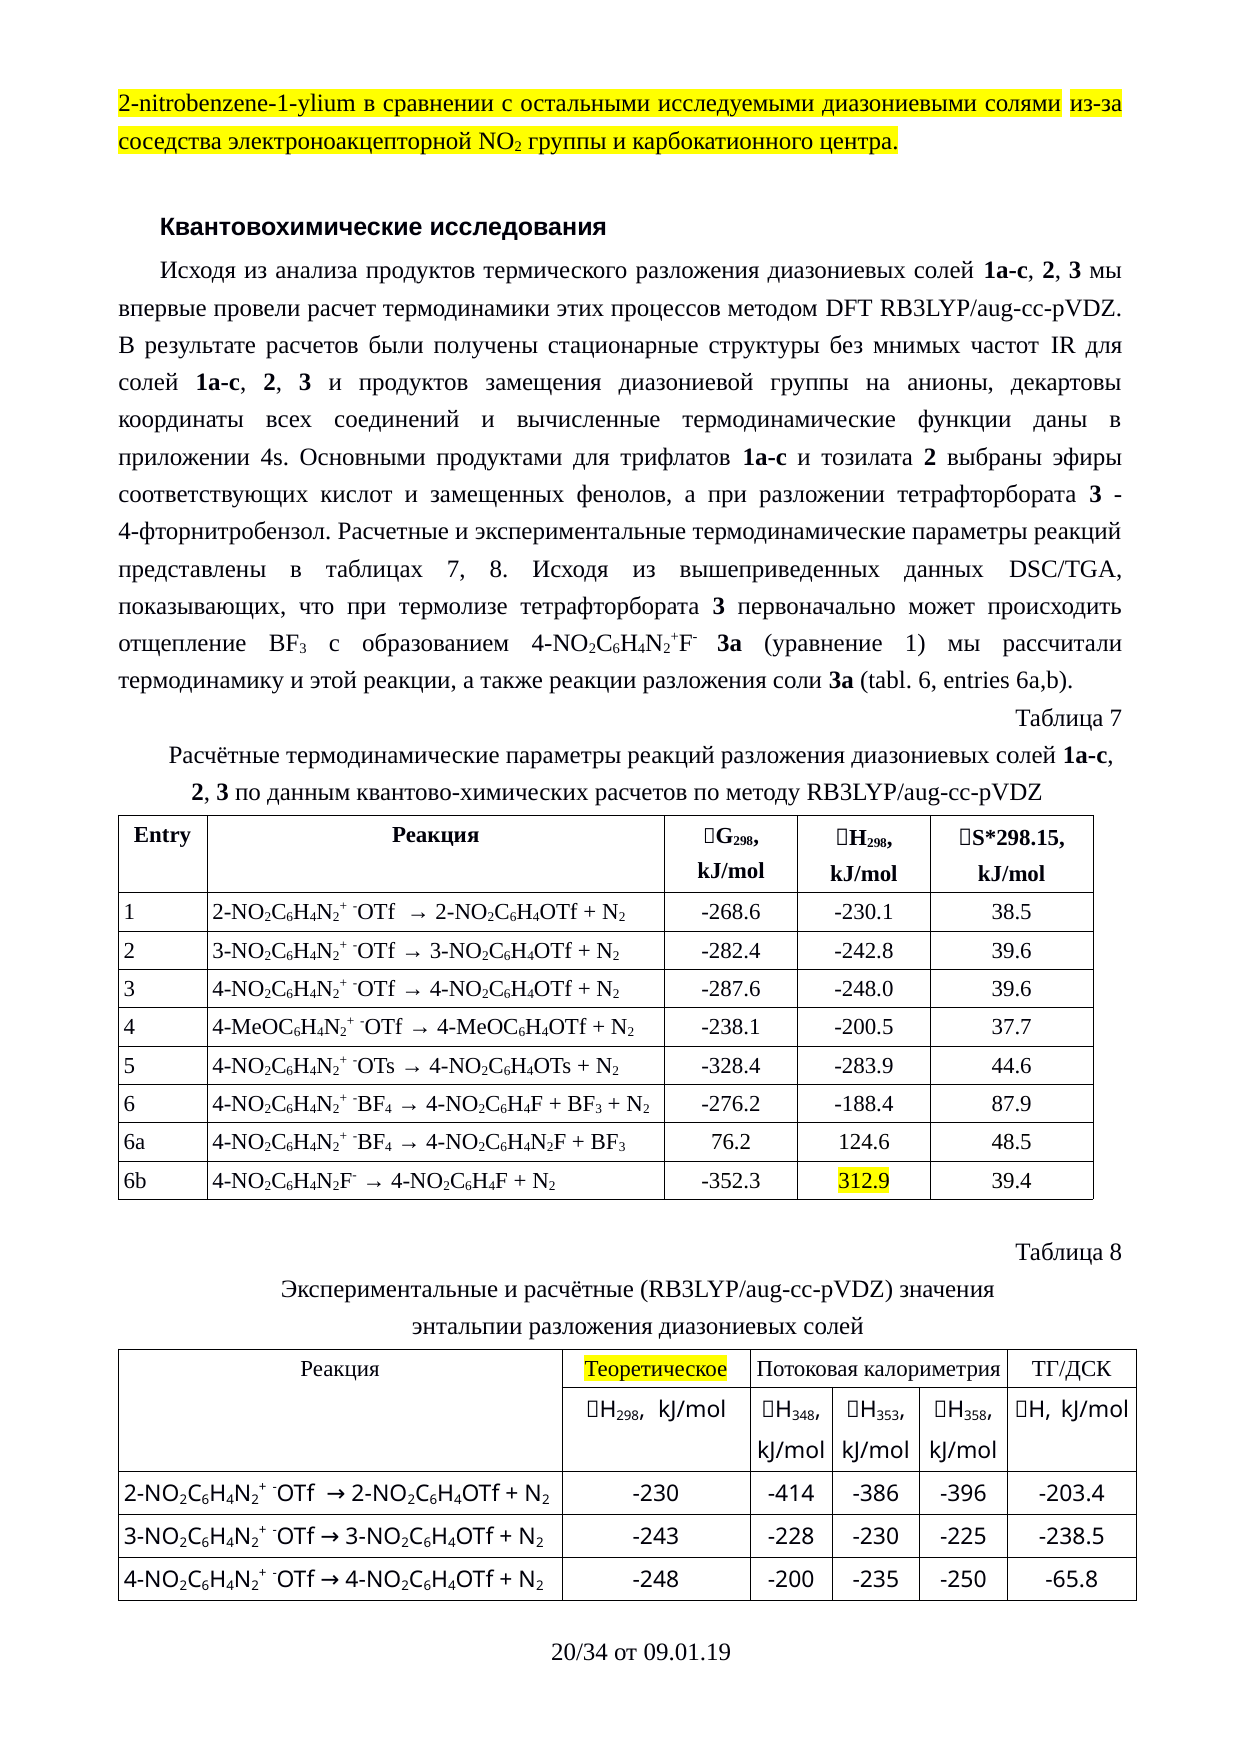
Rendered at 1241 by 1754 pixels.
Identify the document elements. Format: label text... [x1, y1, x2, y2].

table_cell 3-NO2C6H4N2+ -OTf → 3-NO2C6H4OTf + N2 [208, 932, 664, 969]
table_cell -352.3 [665, 1162, 797, 1199]
table_cell -328.4 [665, 1047, 797, 1084]
table_cell 1 [119, 893, 207, 931]
table_cell 4-NO2C6H4N2+ -BF4 → 4-NO2C6H4F + BF3 + N2 [208, 1085, 664, 1122]
table_cell -243 [563, 1515, 750, 1557]
table_cell 2-NO2C6H4N2+ -OTf → 2-NO2C6H4OTf + N2 [208, 893, 664, 931]
table_cell -230.1 [798, 893, 930, 931]
table_cell 39.6 [931, 970, 1093, 1007]
table_cell 44.6 [931, 1047, 1093, 1084]
table_cell 4-NO2C6H4N2+ -BF4 → 4-NO2C6H4N2F + BF3 [208, 1123, 664, 1161]
table_cell 39.6 [931, 932, 1093, 969]
text Расчётные термодинамические параметры реакций разложения диазониевых солей 1a‑c, 2, 3 по данным квантово-химических расчетов по методу RB3LYP/aug-cc-pVDZ [118, 740, 1122, 806]
table_cell 48.5 [931, 1123, 1093, 1161]
table_cell -396 [920, 1472, 1007, 1514]
text энтальпии разложения диазониевых солей [118, 1311, 1122, 1340]
table_cell H298, kJ/mol [563, 1388, 750, 1471]
table_cell 87.9 [931, 1085, 1093, 1122]
table_cell H358, kJ/mol [920, 1388, 1007, 1471]
table_cell 6 [119, 1085, 207, 1122]
text Таблица 8 [118, 1237, 1122, 1265]
table_cell -283.9 [798, 1047, 930, 1084]
table_cell -238.1 [665, 1008, 797, 1046]
table_cell 3-NO2C6H4N2+ -OTf → 3-NO2C6H4OTf + N2 [119, 1515, 562, 1557]
table_cell -414 [751, 1472, 832, 1514]
table_cell -268.6 [665, 893, 797, 931]
table_cell 4-NO2C6H4N2F- → 4-NO2C6H4F + N2 [208, 1162, 664, 1199]
table_header Реакция [208, 816, 664, 892]
text Таблица 7 [118, 703, 1122, 732]
subtitle Квантовохимические исследования [118, 212, 1122, 241]
table_cell 4 [119, 1008, 207, 1046]
table_cell -230 [563, 1472, 750, 1514]
table_cell 76.2 [665, 1123, 797, 1161]
table_header Реакция [119, 1350, 562, 1471]
table_cell 2-NO2C6H4N2+ -OTf → 2-NO2C6H4OTf + N2 [119, 1472, 562, 1514]
table_cell 2 [119, 932, 207, 969]
table_cell 4-NO2C6H4N2+ -OTf → 4-NO2C6H4OTf + N2 [119, 1558, 562, 1600]
table_cell H348, kJ/mol [751, 1388, 832, 1471]
text Исходя из анализа продуктов термического разложения диазониевых солей 1a-c, 2, 3 мы впервые провели расчет термодинамики этих процессов методом DFT RB3LYP/aug-cc-pVDZ. В результате расчетов были получены стационарные структуры без мнимых частот IR для солей 1a-c, 2, 3 и продуктов замещения диазониевой группы на анионы, декартовы координаты всех соединений и вычисленные термодинамические функции даны в приложении 4s. Основными продуктами для трифлатов 1a-c и тозилата 2 выбраны эфиры соответствующих кислот и замещенных фенолов, а при разложении тетрафторбората 3 - 4‑фторнитробензол. Расчетные и экспериментальные термодинамические параметры реакций представлены в таблицах 7, 8. Исходя из вышеприведенных данных DSC/TGA, показывающих, что при термолизе тетрафторбората 3 первоначально может происходить отщепление BF3 c образованием 4-NO2C6H4N2+F- 3a (уравнение 1) мы рассчитали термодинамику и этой реакции, а также реакции разложения соли 3a (tabl. 6, entries 6a,b). [118, 255, 1122, 694]
table_cell 37.7 [931, 1008, 1093, 1046]
table_cell -200 [751, 1558, 832, 1600]
table_cell 3 [119, 970, 207, 1007]
table_cell -248.0 [798, 970, 930, 1007]
table_cell 39.4 [931, 1162, 1093, 1199]
table_cell -200.5 [798, 1008, 930, 1046]
table_header Entry [119, 816, 207, 892]
table_cell -386 [833, 1472, 919, 1514]
table_cell 312.9 [798, 1162, 930, 1199]
table_cell 4-NO2C6H4N2+ -OTs → 4-NO2C6H4OTs + N2 [208, 1047, 664, 1084]
table_cell -228 [751, 1515, 832, 1557]
table_cell -65.8 [1008, 1558, 1136, 1600]
table_cell -248 [563, 1558, 750, 1600]
table_cell -250 [920, 1558, 1007, 1600]
table_cell -238.5 [1008, 1515, 1136, 1557]
table_cell -203.4 [1008, 1472, 1136, 1514]
table_cell 38.5 [931, 893, 1093, 931]
table_cell H, kJ/mol [1008, 1388, 1136, 1471]
table_cell -287.6 [665, 970, 797, 1007]
table_cell 6b [119, 1162, 207, 1199]
table_cell 6a [119, 1123, 207, 1161]
table_cell 4-MeOC6H4N2+ -OTf → 4-MeOC6H4OTf + N2 [208, 1008, 664, 1046]
text Экспериментальные и расчётные (RB3LYP/aug-cc-pVDZ) значения [118, 1274, 1122, 1303]
table_cell -242.8 [798, 932, 930, 969]
table_cell -235 [833, 1558, 919, 1600]
table_cell 5 [119, 1047, 207, 1084]
table_cell H353, kJ/mol [833, 1388, 919, 1471]
table_cell -225 [920, 1515, 1007, 1557]
table_header Теоретическое [563, 1350, 750, 1387]
table_cell -282.4 [665, 932, 797, 969]
table_header H298, kJ/mol [798, 816, 930, 892]
table_cell 4-NO2C6H4N2+ -OTf → 4-NO2C6H4OTf + N2 [208, 970, 664, 1007]
text 2-nitrobenzene-1-ylium в сравнении с остальными исследуемыми диазониевыми солями из-за соседства электроноакцепторной NO2 группы и карбокатионного центра. [118, 88, 1122, 154]
table_header Потоковая калориметрия [751, 1350, 1007, 1387]
table_cell -230 [833, 1515, 919, 1557]
table_cell 124.6 [798, 1123, 930, 1161]
table_header G298, kJ/mol [665, 816, 797, 892]
table_cell -188.4 [798, 1085, 930, 1122]
table_header ТГ/ДСК [1008, 1350, 1136, 1387]
table_header S*298.15, kJ/mol [931, 816, 1093, 892]
table_cell -276.2 [665, 1085, 797, 1122]
